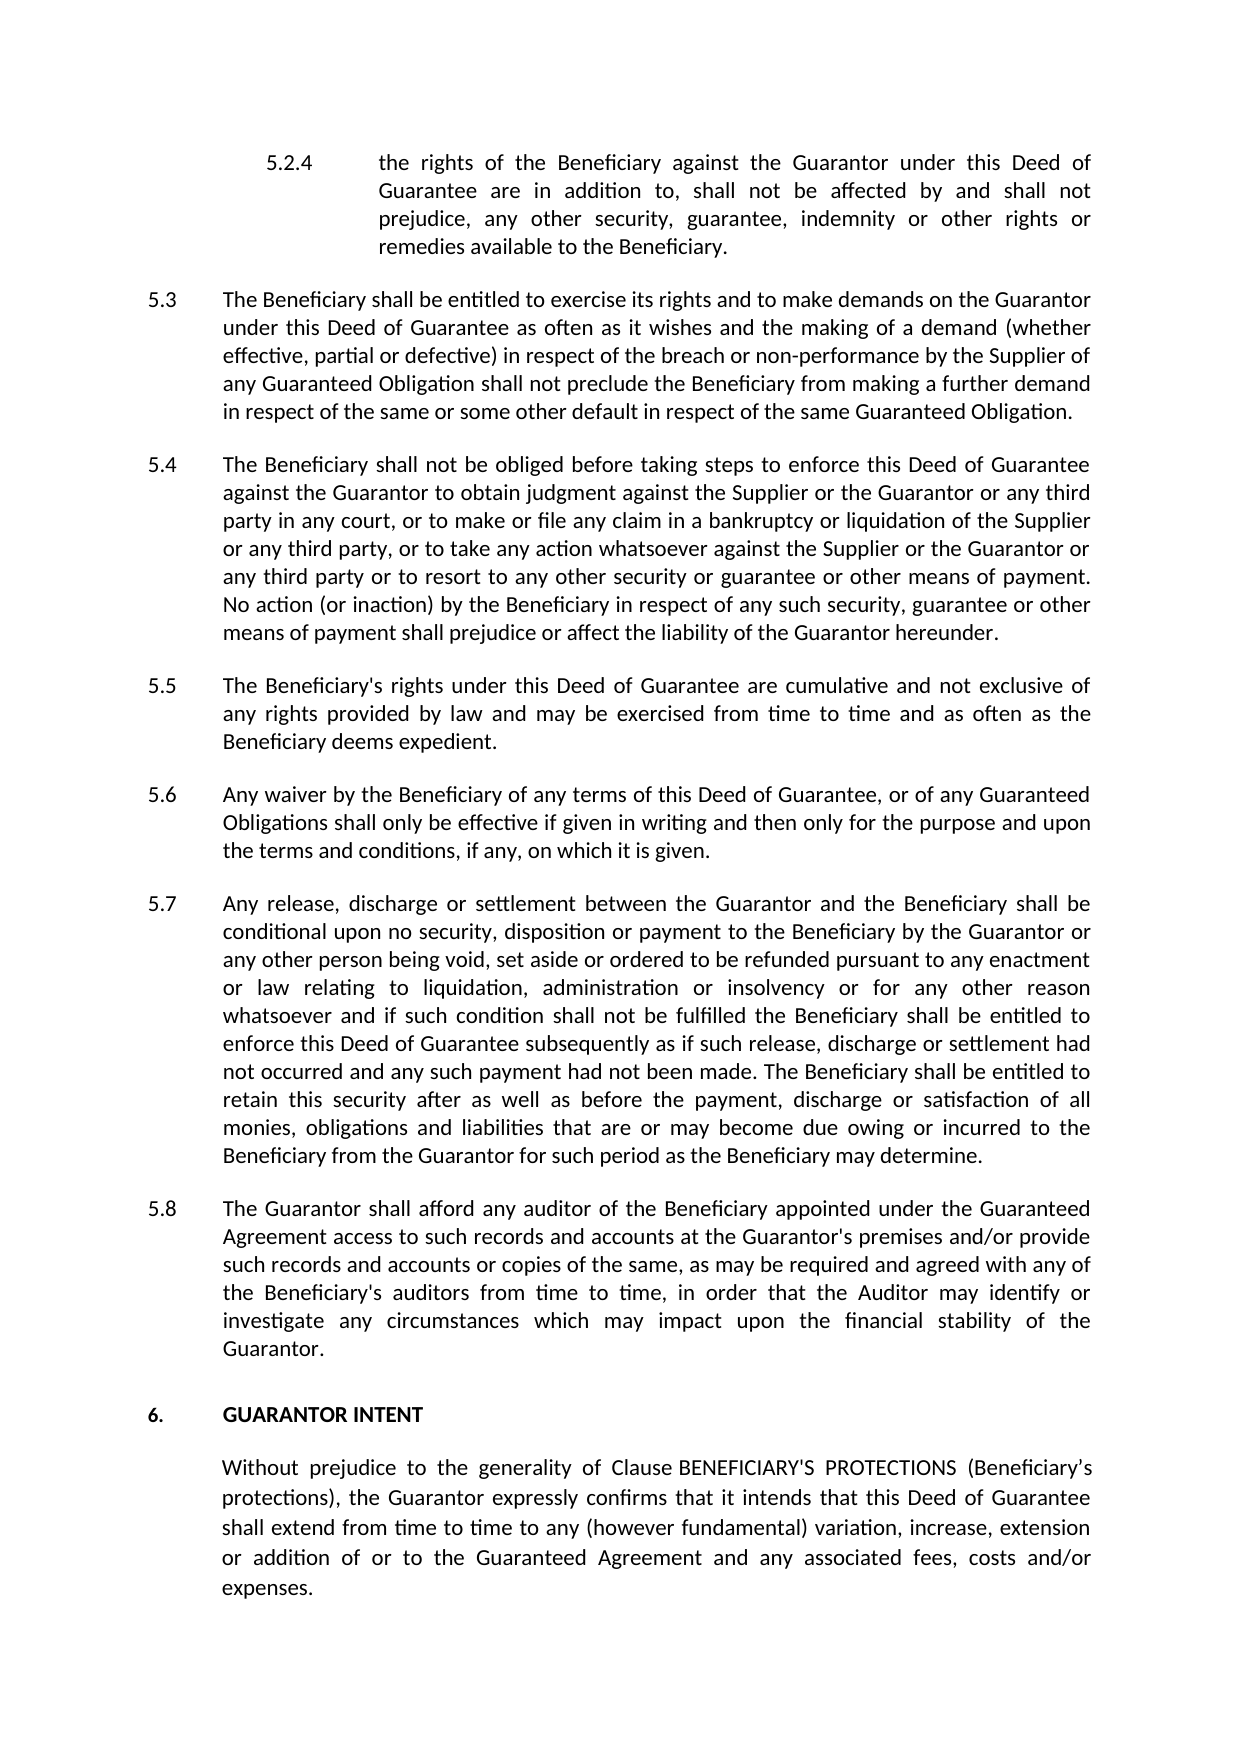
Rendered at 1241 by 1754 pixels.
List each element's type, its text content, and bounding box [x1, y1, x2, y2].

text Without prejudice to the generality of Clause 5 (Beneficiary’s protections), the Guarantor expressly confirms that it intends that this Deed of Guarantee shall extend from time to time to any (however fundamental) variation, increase, extension or addition of or to the Guaranteed Agreement and any associated fees, costs and/or expenses. [222, 1453, 1092, 1601]
list the rights of the Beneficiary against the Guarantor under this Deed of Guarantee are in addition to, shall not be affected by and shall not prejudice, any other security, guarantee, indemnity or other rights or remedies available to the Beneficiary. [266, 148, 1092, 260]
list The Beneficiary shall be entitled to exercise its rights and to make demands on the Guarantor under this Deed of Guarantee as often as it wishes and the making of a demand (whether effective, partial or defective) in respect of the breach or non-performance by the Supplier of any Guaranteed Obligation shall not preclude the Beneficiary from making a further demand in respect of the same or some other default in respect of the same Guaranteed Obligation. [148, 285, 1092, 425]
list Any release, discharge or settlement between the Guarantor and the Beneficiary shall be conditional upon no security, disposition or payment to the Beneficiary by the Guarantor or any other person being void, set aside or ordered to be refunded pursuant to any enactment or law relating to liquidation, administration or insolvency or for any other reason whatsoever and if such condition shall not be fulfilled the Beneficiary shall be entitled to enforce this Deed of Guarantee subsequently as if such release, discharge or settlement had not occurred and any such payment had not been made. The Beneficiary shall be entitled to retain this security after as well as before the payment, discharge or satisfaction of all monies, obligations and liabilities that are or may become due owing or incurred to the Beneficiary from the Guarantor for such period as the Beneficiary may determine. [148, 889, 1092, 1169]
list The Beneficiary's rights under this Deed of Guarantee are cumulative and not exclusive of any rights provided by law and may be exercised from time to time and as often as the Beneficiary deems expedient. [148, 671, 1092, 755]
list Any waiver by the Beneficiary of any terms of this Deed of Guarantee, or of any Guaranteed Obligations shall only be effective if given in writing and then only for the purpose and upon the terms and conditions, if any, on which it is given. [148, 780, 1092, 864]
list GUARANTOR INTENT [148, 1400, 1092, 1428]
list The Beneficiary shall not be obliged before taking steps to enforce this Deed of Guarantee against the Guarantor to obtain judgment against the Supplier or the Guarantor or any third party in any court, or to make or file any claim in a bankruptcy or liquidation of the Supplier or any third party, or to take any action whatsoever against the Supplier or the Guarantor or any third party or to resort to any other security or guarantee or other means of payment. No action (or inaction) by the Beneficiary in respect of any such security, guarantee or other means of payment shall prejudice or affect the liability of the Guarantor hereunder. [148, 450, 1092, 646]
list The Guarantor shall afford any auditor of the Beneficiary appointed under the Guaranteed Agreement access to such records and accounts at the Guarantor's premises and/or provide such records and accounts or copies of the same, as may be required and agreed with any of the Beneficiary's auditors from time to time, in order that the Auditor may identify or investigate any circumstances which may impact upon the financial stability of the Guarantor. [148, 1194, 1092, 1362]
